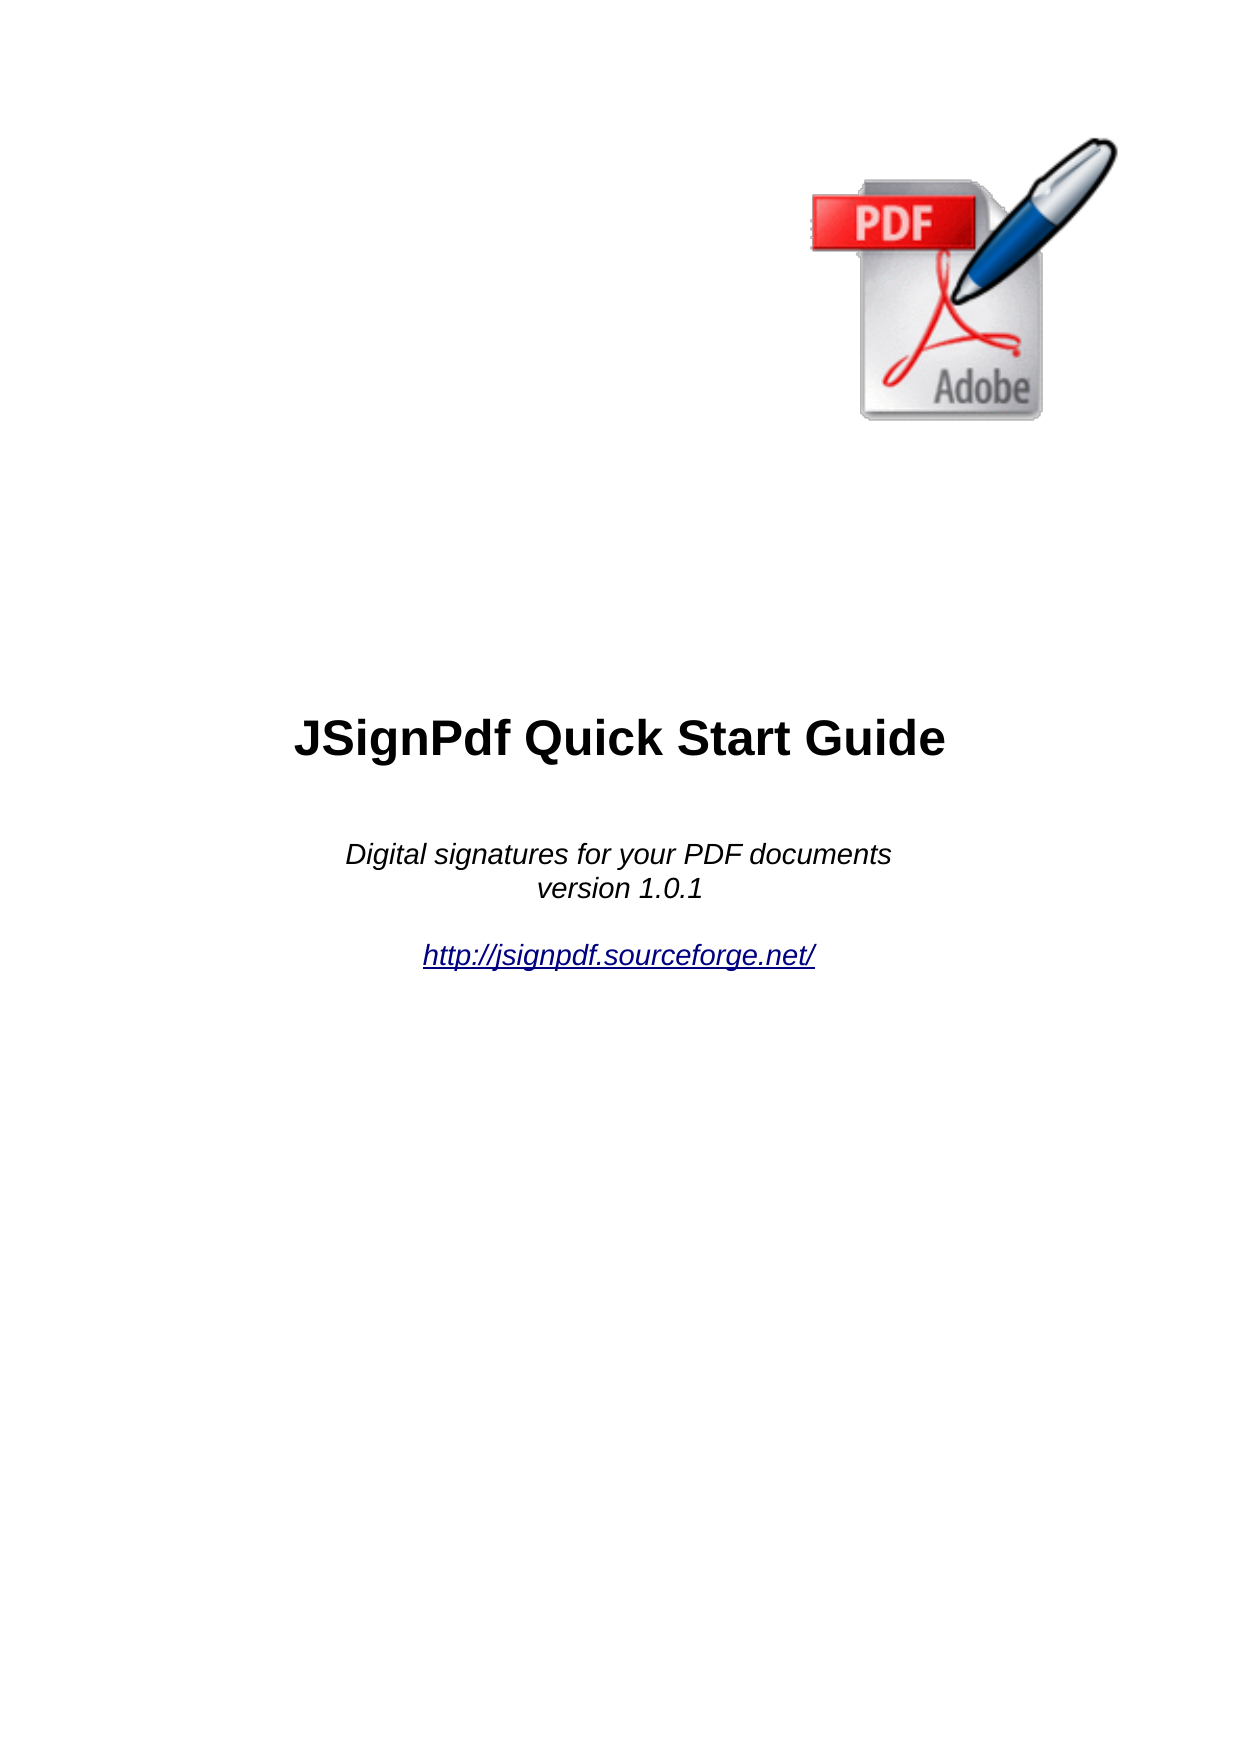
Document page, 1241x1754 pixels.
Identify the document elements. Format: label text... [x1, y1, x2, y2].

title JSignPdf Quick Start Guide [118, 708, 1122, 766]
subtitle Digital signatures for your PDF documents version 1.0.1 http://jsignpdf.sourceforge.net/ [118, 837, 1122, 971]
picture [809, 118, 1122, 431]
